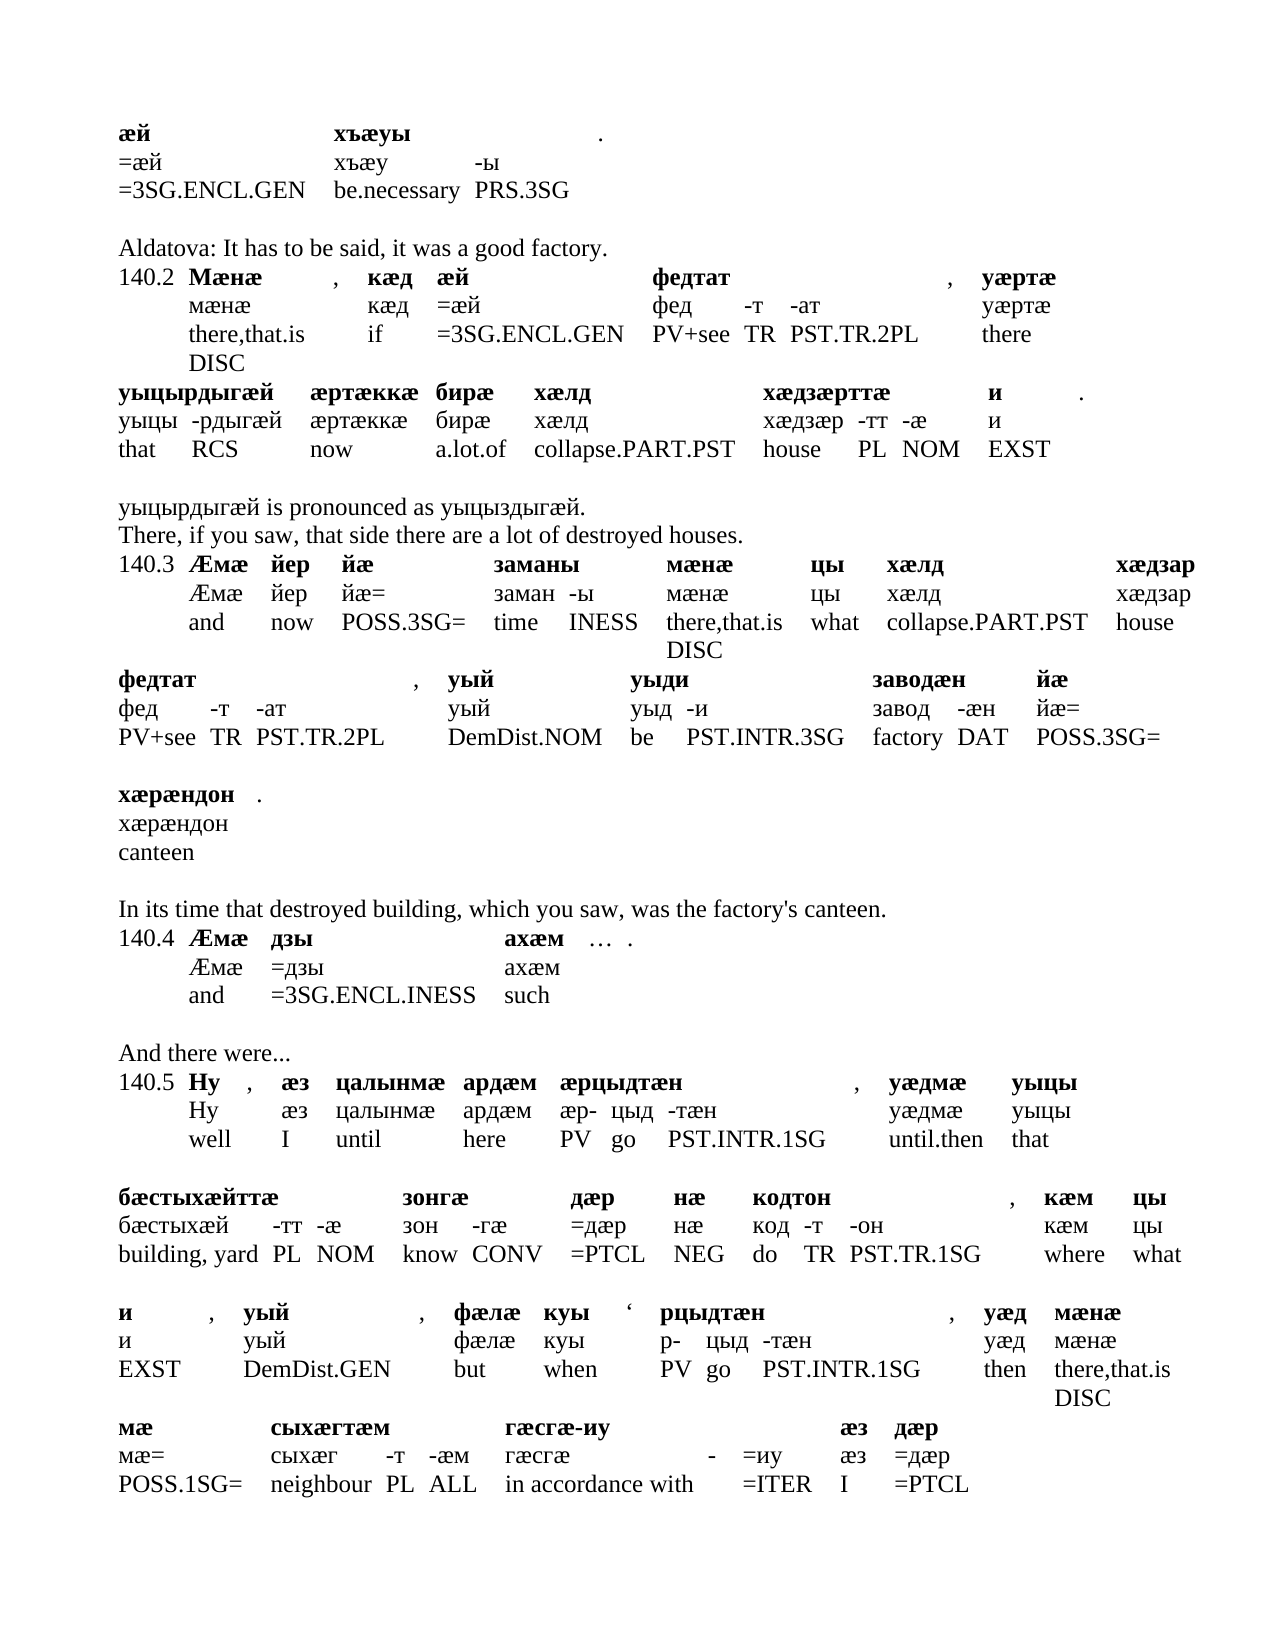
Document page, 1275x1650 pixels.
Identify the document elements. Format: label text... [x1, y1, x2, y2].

text PST.TR.1SG [849, 1239, 981, 1268]
text =ITER [742, 1469, 812, 1498]
text хæдзар [1116, 549, 1205, 578]
text нæ [673, 1182, 738, 1211]
text -æн [957, 693, 1008, 722]
text -æ [316, 1211, 375, 1239]
text Aldatova: It has to be said, it was a good factory. [118, 233, 1249, 262]
text хæдзæр [763, 406, 844, 434]
text федтат [118, 664, 399, 693]
text кодтон [752, 1182, 995, 1211]
text хæлд [887, 578, 1088, 607]
text -он [849, 1211, 981, 1239]
text уыцырдыгæй [118, 377, 296, 406]
text =дзы [271, 952, 477, 981]
text in accordance with [505, 1469, 694, 1498]
text =æй [118, 147, 306, 176]
text I [281, 1124, 308, 1153]
text кæм [1044, 1182, 1119, 1211]
text =дæр [570, 1211, 646, 1239]
text кæд [367, 291, 409, 319]
text хæлд [534, 377, 749, 406]
text йер [271, 578, 314, 607]
text what [1133, 1239, 1181, 1268]
text there,that.is [188, 319, 305, 348]
text building, yard [118, 1239, 258, 1268]
text хъæу [333, 147, 461, 176]
text , [333, 262, 354, 291]
text уыцы [1011, 1096, 1071, 1124]
text бирæ [435, 406, 506, 434]
text PST.INTR.1SG [762, 1354, 921, 1383]
text йæ [1036, 664, 1174, 693]
text -гæ [472, 1211, 543, 1239]
text And there were... [118, 1038, 1249, 1067]
text In its time that destroyed building, which you saw, was the factory's canteen. [118, 894, 1249, 923]
text , [413, 664, 434, 693]
text æртæккæ [310, 377, 422, 406]
text , [246, 1067, 267, 1096]
text time [494, 607, 555, 636]
text what [810, 607, 859, 636]
text PST.TR.2PL [256, 722, 385, 751]
text мæнæ [666, 549, 797, 578]
text 140.3 [118, 549, 174, 578]
text уыцы [1011, 1067, 1085, 1096]
text know [402, 1239, 458, 1268]
text RCS [191, 434, 282, 463]
text a.lot.of [435, 434, 506, 463]
text collapse.PART.PST [887, 607, 1088, 636]
text ахæм [504, 923, 574, 952]
text =PTCL [894, 1469, 969, 1498]
text -тæн [668, 1096, 826, 1124]
text Æмæ [188, 952, 243, 981]
text =3SG.ENCL.INESS [271, 981, 477, 1009]
text уыди [630, 664, 858, 693]
text There, if you saw, that side there are a lot of destroyed houses. [118, 521, 1249, 549]
text фæлæ [453, 1326, 516, 1354]
text фед [652, 291, 730, 319]
text рцыдтæн [660, 1297, 935, 1326]
text PV [660, 1354, 692, 1383]
text , [854, 1067, 875, 1096]
text CONV [472, 1239, 543, 1268]
text бæстыхæйттæ [118, 1182, 389, 1211]
text -ы [569, 578, 638, 607]
text æй [437, 262, 638, 291]
text there,that.is [1054, 1354, 1171, 1383]
text кæд [367, 262, 423, 291]
text ардæм [463, 1096, 532, 1124]
text PST.TR.2PL [790, 319, 919, 348]
text there [982, 319, 1051, 348]
text мæнæ [1054, 1297, 1185, 1326]
text уыцырдыгæй is pronounced as уыцыздыгæй. [118, 492, 1249, 521]
text if [367, 319, 409, 348]
text йæ= [1036, 693, 1161, 722]
text I [840, 1469, 866, 1498]
text , [947, 262, 968, 291]
text нæ [673, 1211, 725, 1239]
text , [949, 1297, 970, 1326]
text there,that.is [666, 607, 783, 636]
text 140.5 [118, 1067, 174, 1096]
text гæсгæ-иу [505, 1412, 826, 1441]
text Æмæ [188, 578, 243, 607]
text that [1011, 1124, 1071, 1153]
text -т [386, 1441, 415, 1469]
text цы [1133, 1211, 1181, 1239]
text - [708, 1441, 729, 1469]
text until.then [888, 1124, 984, 1153]
text POSS.3SG= [1036, 722, 1161, 751]
text æртæккæ [310, 406, 408, 434]
text be [630, 722, 672, 751]
text -т [744, 291, 776, 319]
text -æ [902, 406, 960, 434]
text and [188, 607, 243, 636]
text -т [803, 1211, 836, 1239]
text заманы [494, 549, 652, 578]
text =дæр [894, 1441, 969, 1469]
text уæдмæ [888, 1067, 998, 1096]
text INESS [569, 607, 638, 636]
text factory [872, 722, 943, 751]
text -и [686, 693, 845, 722]
text house [1116, 607, 1191, 636]
text уæртæ [982, 262, 1065, 291]
text уæд [983, 1326, 1027, 1354]
text Ну [188, 1067, 233, 1096]
text -тт [272, 1211, 303, 1239]
text . [597, 118, 618, 147]
text æй [118, 118, 320, 147]
text DISC [666, 636, 797, 664]
text хæрæндон [118, 808, 228, 837]
text дзы [271, 923, 490, 952]
text POSS.3SG= [341, 607, 466, 636]
text куы [543, 1326, 597, 1354]
text уый [243, 1326, 391, 1354]
text NOM [316, 1239, 375, 1268]
text фед [118, 693, 196, 722]
text PRS.3SG [474, 176, 570, 204]
text йæ= [341, 578, 466, 607]
text where [1044, 1239, 1105, 1268]
text -ы [474, 147, 570, 176]
text then [983, 1354, 1027, 1383]
text уæд [983, 1297, 1040, 1326]
text , [419, 1297, 440, 1326]
text EXST [118, 1354, 181, 1383]
text collapse.PART.PST [534, 434, 735, 463]
text EXST [988, 434, 1050, 463]
text until [336, 1124, 435, 1153]
text уæдмæ [888, 1096, 984, 1124]
text 140.2 [118, 262, 174, 291]
text TR [803, 1239, 836, 1268]
text хæдзæрттæ [763, 377, 974, 406]
text PV+see [652, 319, 730, 348]
text PL [272, 1239, 303, 1268]
text -ат [256, 693, 385, 722]
text цыд [611, 1096, 654, 1124]
text фæлæ [453, 1297, 529, 1326]
text PV [559, 1124, 597, 1153]
text DemDist.NOM [448, 722, 603, 751]
text that [118, 434, 178, 463]
text -т [210, 693, 242, 722]
text р- [660, 1326, 692, 1354]
text , [208, 1297, 229, 1326]
text уæртæ [982, 291, 1051, 319]
text хæлд [534, 406, 735, 434]
text заман [494, 578, 555, 607]
text код [752, 1211, 790, 1239]
text PST.INTR.3SG [686, 722, 845, 751]
text и [118, 1326, 181, 1354]
text =æй [437, 291, 624, 319]
text go [706, 1354, 749, 1383]
text TR [744, 319, 776, 348]
text =3SG.ENCL.GEN [118, 176, 306, 204]
text PST.INTR.1SG [668, 1124, 826, 1153]
text дæр [894, 1412, 983, 1441]
text уыцы [118, 406, 178, 434]
text и [988, 406, 1050, 434]
text house [763, 434, 844, 463]
text Æмæ [188, 923, 257, 952]
text here [463, 1124, 532, 1153]
text æз [281, 1067, 322, 1096]
text хъæуы [333, 118, 583, 147]
text neighbour [270, 1469, 372, 1498]
text Ну [188, 1096, 219, 1124]
text POSS.1SG= [118, 1469, 243, 1498]
text do [752, 1239, 790, 1268]
text canteen [118, 837, 228, 866]
text now [310, 434, 408, 463]
text DemDist.GEN [243, 1354, 391, 1383]
text DAT [957, 722, 1008, 751]
text зонгæ [402, 1182, 557, 1211]
text æрцыдтæн [559, 1067, 840, 1096]
text . [1078, 377, 1099, 406]
text уый [243, 1297, 405, 1326]
text -тт [858, 406, 888, 434]
text цыд [706, 1326, 749, 1354]
text мæнæ [666, 578, 783, 607]
text , [1009, 1182, 1030, 1211]
text гæсгæ [505, 1441, 694, 1469]
text цалынмæ [336, 1067, 449, 1096]
text 140.4 [118, 923, 174, 952]
text цалынмæ [336, 1096, 435, 1124]
text заводæн [872, 664, 1022, 693]
text NOM [902, 434, 960, 463]
text ахæм [504, 952, 560, 981]
text TR [210, 722, 242, 751]
text … [588, 923, 613, 952]
text DISC [1054, 1383, 1185, 1412]
text уыд [630, 693, 672, 722]
text мæнæ [188, 291, 305, 319]
text and [188, 981, 243, 1009]
text сыхæгтæм [270, 1412, 491, 1441]
text и [988, 377, 1064, 406]
text цы [810, 578, 859, 607]
text сыхæг [270, 1441, 372, 1469]
text уый [448, 693, 603, 722]
text =3SG.ENCL.GEN [437, 319, 624, 348]
text ардæм [463, 1067, 546, 1096]
text йер [271, 549, 328, 578]
text =PTCL [570, 1239, 646, 1268]
text . [627, 923, 648, 952]
text цы [1133, 1182, 1195, 1211]
text кæм [1044, 1211, 1105, 1239]
text go [611, 1124, 654, 1153]
text -ат [790, 291, 919, 319]
text мæнæ [1054, 1326, 1171, 1354]
text зон [402, 1211, 458, 1239]
text завод [872, 693, 943, 722]
text when [543, 1354, 597, 1383]
text -æм [429, 1441, 477, 1469]
text PV+see [118, 722, 196, 751]
text йæ [341, 549, 480, 578]
text и [118, 1297, 194, 1326]
text Æмæ [188, 549, 257, 578]
text but [453, 1354, 516, 1383]
text =иу [742, 1441, 812, 1469]
text бæстыхæй [118, 1211, 258, 1239]
text ‘ [625, 1297, 646, 1326]
text уый [448, 664, 616, 693]
text æз [281, 1096, 308, 1124]
text федтат [652, 262, 933, 291]
text well [188, 1124, 233, 1153]
text æз [840, 1412, 880, 1441]
text мæ= [118, 1441, 243, 1469]
text -рдыгæй [191, 406, 282, 434]
text æр- [559, 1096, 597, 1124]
text мæ [118, 1412, 257, 1441]
text be.necessary [333, 176, 461, 204]
text æз [840, 1441, 866, 1469]
text ALL [429, 1469, 477, 1498]
text Мæнæ [188, 262, 319, 291]
text DISC [188, 348, 319, 377]
text хæлд [887, 549, 1102, 578]
text . [256, 779, 277, 808]
text хæрæндон [118, 779, 242, 808]
text now [271, 607, 314, 636]
text PL [386, 1469, 415, 1498]
text NEG [673, 1239, 725, 1268]
text хæдзар [1116, 578, 1191, 607]
text such [504, 981, 560, 1009]
text цы [810, 549, 873, 578]
text куы [543, 1297, 611, 1326]
text -тæн [762, 1326, 921, 1354]
text дæр [570, 1182, 659, 1211]
text бирæ [435, 377, 520, 406]
text PL [858, 434, 888, 463]
